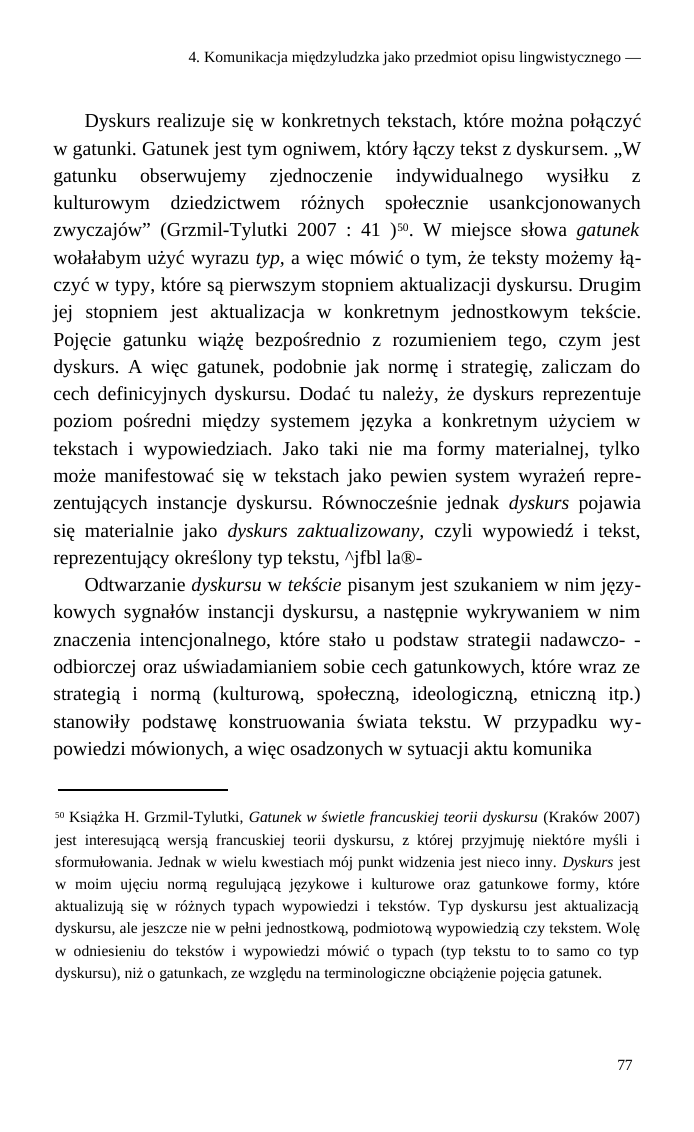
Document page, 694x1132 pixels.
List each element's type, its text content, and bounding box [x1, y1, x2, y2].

text 4. Komunikacja międzyludzka jako przedmiot opisu lingwistycznego — [53, 48, 641, 66]
text Dyskurs realizuje się w konkretnych tekstach, które można połą­czyć w gatunki. Gatunek jest tym ogniwem, który łączy tekst z dyskur­sem. „W gatunku obserwujemy zjednoczenie indywidualnego wysiłku z kulturowym dziedzictwem różnych społecznie usankcjonowanych zwyczajów” (Grzmil-Tylutki 2007 : 41 )50. W miejsce słowa gatunek wołałabym użyć wyrazu typ, a więc mówić o tym, że teksty możemy łą­czyć w typy, które są pierwszym stopniem aktualizacji dyskursu. Dru­gim jej stopniem jest aktualizacja w konkretnym jednostkowym tek­ście. Pojęcie gatunku wiążę bezpośrednio z rozumieniem tego, czym jest dyskurs. A więc gatunek, podobnie jak normę i strategię, zaliczam do cech definicyjnych dyskursu. Dodać tu należy, że dyskurs reprezen­tuje poziom pośredni między systemem języka a konkretnym użyciem w tekstach i wypowiedziach. Jako taki nie ma formy materialnej, tylko może manifestować się w tekstach jako pewien system wyrażeń repre­zentujących instancje dyskursu. Równocześnie jednak dyskurs pojawia się materialnie jako dyskurs zaktualizowany, czyli wypowiedź i tekst, reprezentujący określony typ tekstu, ^jfbl la®- [53, 109, 641, 569]
text 50 Książka H. Grzmil-Tylutki, Gatunek w świetle francuskiej teorii dyskursu (Kraków 2007) jest interesującą wersją francuskiej teorii dyskursu, z której przyjmuję niektó­re myśli i sformułowania. Jednak w wielu kwestiach mój punkt widzenia jest nieco inny. Dyskurs jest w moim ujęciu normą regulującą językowe i kulturowe oraz ga­tunkowe formy, które aktualizują się w różnych typach wypowiedzi i tekstów. Typ dyskursu jest aktualizacją dyskursu, ale jeszcze nie w pełni jednostkową, podmioto­wą wypowiedzią czy tekstem. Wolę w odniesieniu do tekstów i wypowiedzi mówić o typach (typ tekstu to to samo co typ dyskursu), niż o gatunkach, ze względu na terminologiczne obciążenie pojęcia gatunek. [55, 808, 640, 982]
text 77 [617, 1055, 639, 1073]
text Odtwarzanie dyskursu w tekście pisanym jest szukaniem w nim języ­kowych sygnałów instancji dyskursu, a następnie wykrywaniem w nim znaczenia intencjonalnego, które stało u podstaw strategii nadawczo- -odbiorczej oraz uświadamianiem sobie cech gatunkowych, które wraz ze strategią i normą (kulturową, społeczną, ideologiczną, etniczną itp.) stanowiły podstawę konstruowania świata tekstu. W przypadku wy­powiedzi mówionych, a więc osadzonych w sytuacji aktu komunika­ [53, 573, 641, 760]
